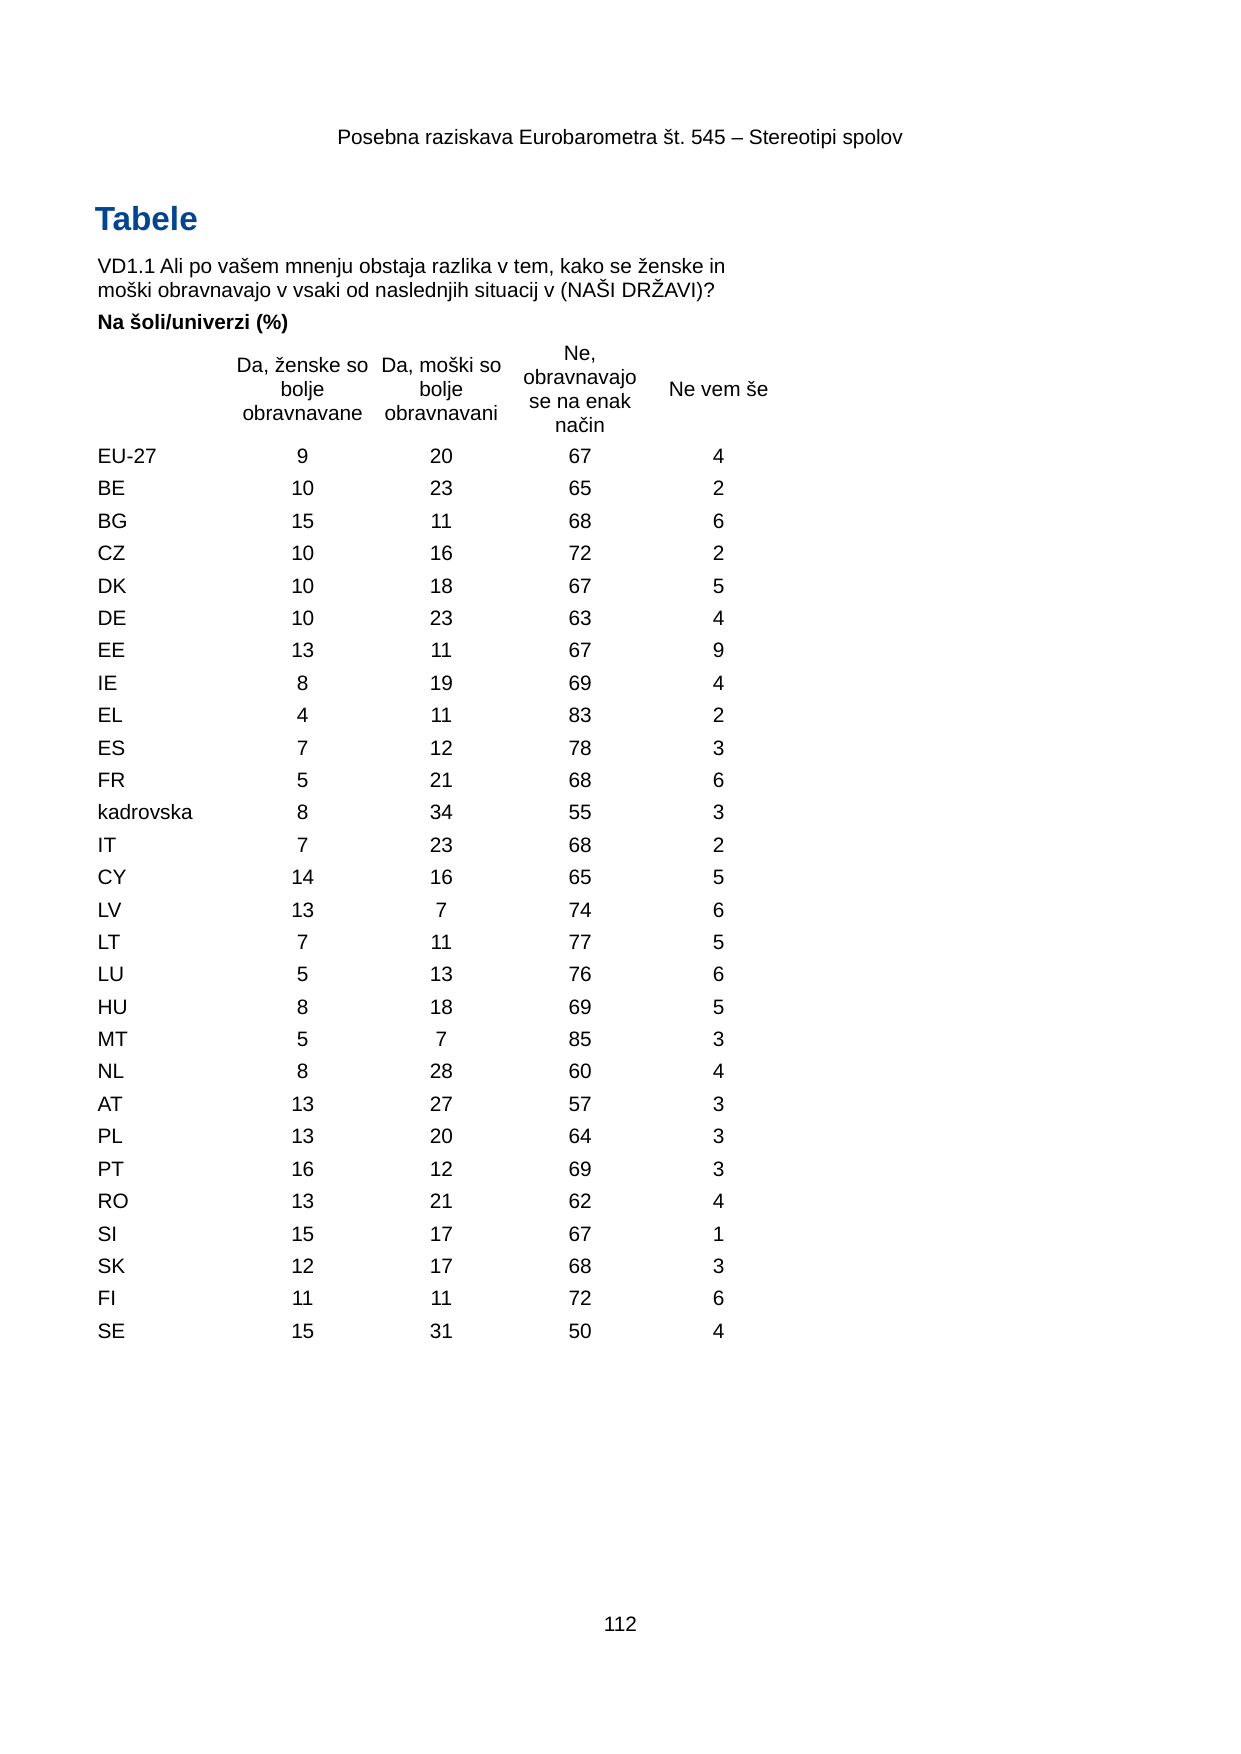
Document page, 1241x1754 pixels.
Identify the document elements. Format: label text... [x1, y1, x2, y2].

table_cell 13 [372, 958, 510, 990]
table_cell 67 [510, 569, 649, 602]
table_cell AT [95, 1088, 233, 1120]
table_cell 11 [372, 634, 510, 666]
table_cell BE [95, 472, 233, 504]
table_cell 8 [233, 990, 372, 1023]
table_cell 83 [510, 699, 649, 731]
table_cell LV [95, 893, 233, 926]
table_cell 3 [649, 1250, 788, 1282]
table_cell 77 [510, 926, 649, 958]
table_cell DE [95, 602, 233, 634]
table_cell 5 [233, 958, 372, 990]
table_cell 68 [510, 829, 649, 861]
table_cell 72 [510, 537, 649, 569]
table_cell Na šoli/univerzi (%) [95, 306, 788, 338]
table_cell 10 [233, 602, 372, 634]
table_cell 64 [510, 1120, 649, 1152]
table_cell 3 [649, 1120, 788, 1152]
table_cell 68 [510, 505, 649, 537]
table_cell RO [95, 1185, 233, 1217]
table_cell 5 [649, 926, 788, 958]
table_cell 15 [233, 1314, 372, 1347]
table_cell LT [95, 926, 233, 958]
table_cell 69 [510, 990, 649, 1023]
table_cell 6 [649, 505, 788, 537]
table_cell 27 [372, 1088, 510, 1120]
table_cell 57 [510, 1088, 649, 1120]
table_cell SE [95, 1314, 233, 1347]
table_cell 4 [649, 1185, 788, 1217]
table_cell 6 [649, 893, 788, 926]
table_cell PL [95, 1120, 233, 1152]
table_cell 15 [233, 505, 372, 537]
table_cell 4 [649, 440, 788, 472]
table_cell 67 [510, 1217, 649, 1249]
table_cell 3 [649, 796, 788, 828]
table_cell 3 [649, 1153, 788, 1185]
table_cell Ne vem še [649, 338, 788, 440]
table_cell MT [95, 1023, 233, 1055]
table_cell 8 [233, 796, 372, 828]
table_cell kadrovska [95, 796, 233, 828]
table_cell 4 [649, 1314, 788, 1347]
table_cell IT [95, 829, 233, 861]
table_cell 1 [649, 1217, 788, 1249]
table_cell 4 [233, 699, 372, 731]
table_cell 23 [372, 602, 510, 634]
table_cell Ne, obravnavajo se na enak način [510, 338, 649, 440]
table_cell 2 [649, 699, 788, 731]
table_cell 67 [510, 440, 649, 472]
table_cell 11 [233, 1282, 372, 1314]
table_cell 18 [372, 569, 510, 602]
table_cell 9 [233, 440, 372, 472]
table_cell 7 [233, 829, 372, 861]
table_cell 8 [233, 666, 372, 699]
table_cell FI [95, 1282, 233, 1314]
table_cell 5 [649, 861, 788, 893]
table_cell Da, moški so bolje obravnavani [372, 338, 510, 440]
table_cell 16 [372, 861, 510, 893]
table_cell LU [95, 958, 233, 990]
table_cell IE [95, 666, 233, 699]
table_cell ES [95, 731, 233, 764]
table_cell 16 [233, 1153, 372, 1185]
table_cell 12 [233, 1250, 372, 1282]
table_cell EL [95, 699, 233, 731]
table_cell 18 [372, 990, 510, 1023]
table_cell 34 [372, 796, 510, 828]
table_cell 17 [372, 1217, 510, 1249]
table_cell 10 [233, 472, 372, 504]
table_cell 13 [233, 1120, 372, 1152]
table_cell PT [95, 1153, 233, 1185]
table_cell HU [95, 990, 233, 1023]
table_cell 13 [233, 1088, 372, 1120]
table_cell 11 [372, 926, 510, 958]
table_cell 6 [649, 764, 788, 796]
table_cell 10 [233, 569, 372, 602]
table_cell 7 [372, 893, 510, 926]
table_cell 10 [233, 537, 372, 569]
table_cell 62 [510, 1185, 649, 1217]
table_cell 6 [649, 1282, 788, 1314]
table_cell 20 [372, 440, 510, 472]
table_cell 60 [510, 1055, 649, 1088]
table_cell 3 [649, 1088, 788, 1120]
table_cell 12 [372, 731, 510, 764]
table_cell 72 [510, 1282, 649, 1314]
table_cell 65 [510, 861, 649, 893]
table_cell 31 [372, 1314, 510, 1347]
table_cell 65 [510, 472, 649, 504]
table_cell 76 [510, 958, 649, 990]
table_cell 3 [649, 731, 788, 764]
table_cell 11 [372, 699, 510, 731]
table_cell 17 [372, 1250, 510, 1282]
table_cell 21 [372, 1185, 510, 1217]
table_cell SI [95, 1217, 233, 1249]
table_cell 14 [233, 861, 372, 893]
table_cell 11 [372, 1282, 510, 1314]
table_cell 8 [233, 1055, 372, 1088]
table_cell 69 [510, 666, 649, 699]
table_cell 2 [649, 472, 788, 504]
table_cell DK [95, 569, 233, 602]
table_cell CY [95, 861, 233, 893]
table_cell 28 [372, 1055, 510, 1088]
table_cell 13 [233, 1185, 372, 1217]
table_cell 5 [649, 990, 788, 1023]
table_cell EU-27 [95, 440, 233, 472]
table_cell 7 [233, 731, 372, 764]
table_cell 7 [372, 1023, 510, 1055]
table_cell 21 [372, 764, 510, 796]
table_cell 13 [233, 893, 372, 926]
table_cell 55 [510, 796, 649, 828]
table_cell SK [95, 1250, 233, 1282]
table_cell Da, ženske so bolje obravnavane [233, 338, 372, 440]
table_cell FR [95, 764, 233, 796]
table_cell 63 [510, 602, 649, 634]
table_cell 4 [649, 666, 788, 699]
table_cell 12 [372, 1153, 510, 1185]
table_cell 7 [233, 926, 372, 958]
table_cell 74 [510, 893, 649, 926]
table_cell 69 [510, 1153, 649, 1185]
table_cell 50 [510, 1314, 649, 1347]
table_cell 15 [233, 1217, 372, 1249]
table_cell 20 [372, 1120, 510, 1152]
table_cell 23 [372, 829, 510, 861]
table_cell 4 [649, 602, 788, 634]
table_cell 16 [372, 537, 510, 569]
table_cell 2 [649, 829, 788, 861]
table_cell BG [95, 505, 233, 537]
table_cell EE [95, 634, 233, 666]
table_cell 67 [510, 634, 649, 666]
subtitle Tabele [94, 199, 1146, 237]
table_cell 11 [372, 505, 510, 537]
table_cell 68 [510, 764, 649, 796]
table_cell 5 [233, 764, 372, 796]
table_cell CZ [95, 537, 233, 569]
table_cell 5 [233, 1023, 372, 1055]
table_cell NL [95, 1055, 233, 1088]
table_cell 2 [649, 537, 788, 569]
table_cell 9 [649, 634, 788, 666]
table_cell 85 [510, 1023, 649, 1055]
table_cell 3 [649, 1023, 788, 1055]
table_cell 13 [233, 634, 372, 666]
table_cell [95, 338, 233, 440]
table_cell 23 [372, 472, 510, 504]
table_cell 19 [372, 666, 510, 699]
table_cell 68 [510, 1250, 649, 1282]
table_cell 5 [649, 569, 788, 602]
table_cell 4 [649, 1055, 788, 1088]
table_cell 6 [649, 958, 788, 990]
table_cell 78 [510, 731, 649, 764]
table_header VD1.1 Ali po vašem mnenju obstaja razlika v tem, kako se ženske in moški obravnavajo v vsaki od naslednjih situacij v (NAŠI DRŽAVI)? [95, 250, 788, 306]
